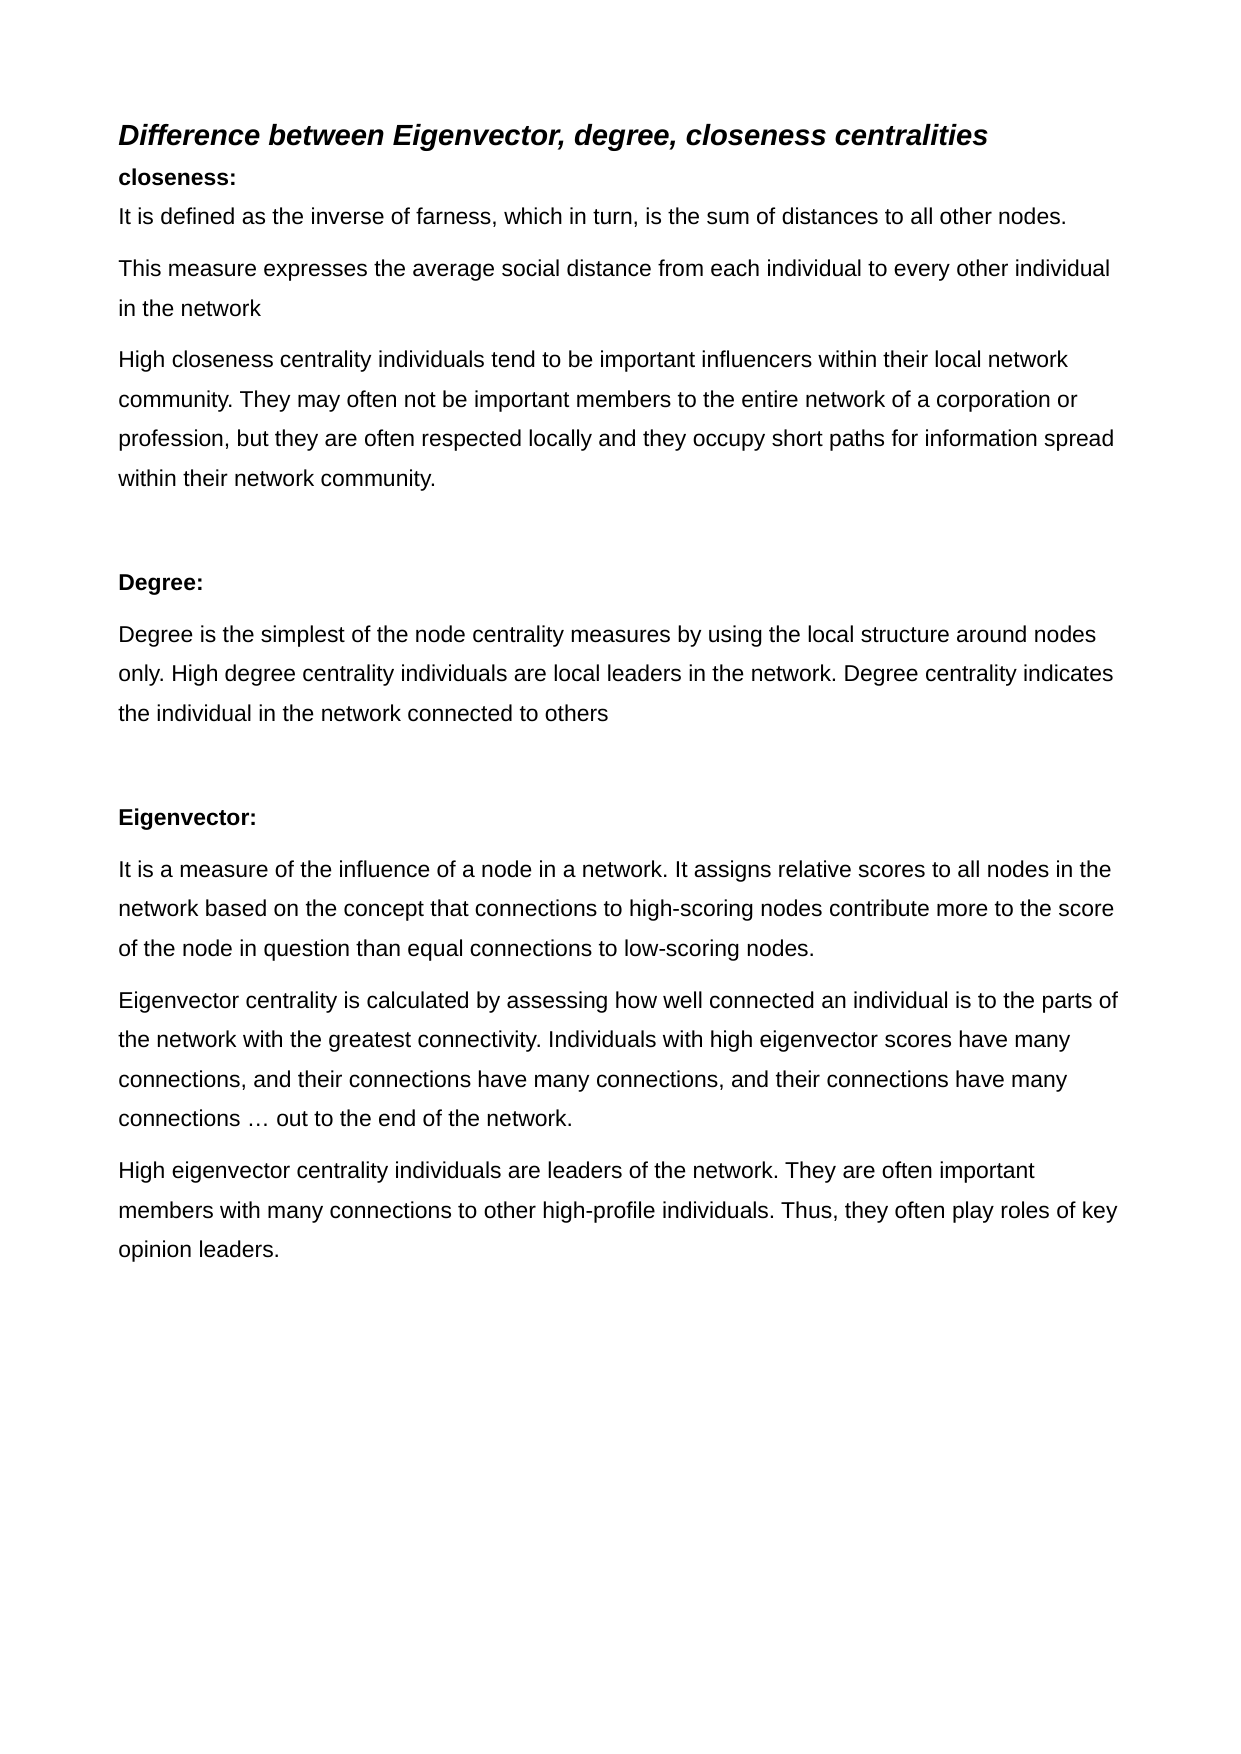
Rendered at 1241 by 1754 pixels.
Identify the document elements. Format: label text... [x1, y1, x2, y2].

text It is a measure of the influence of a node in a network. It assigns relative scores to all nodes in the network based on the concept that connections to high-scoring nodes contribute more to the score of the node in question than equal connections to low-scoring nodes. [118, 856, 1122, 961]
text High eigenvector centrality individuals are leaders of the network. They are often important members with many connections to other high-profile individuals. Thus, they often play roles of key opinion leaders. [118, 1157, 1122, 1262]
text This measure expresses the average social distance from each individual to every other individual in the network [118, 255, 1122, 321]
text It is defined as the inverse of farness, which in turn, is the sum of distances to all other nodes. [118, 203, 1122, 229]
text Degree: [118, 569, 1122, 595]
text Eigenvector: [118, 804, 1122, 830]
subtitle Difference between Eigenvector, degree, closeness centralities [118, 118, 1122, 152]
text High closeness centrality individuals tend to be important influencers within their local network community. They may often not be important members to the entire network of a corporation or profession, but they are often respected locally and they occupy short paths for information spread within their network community. [118, 346, 1122, 491]
text Eigenvector centrality is calculated by assessing how well connected an individual is to the parts of the network with the greatest connectivity. Individuals with high eigenvector scores have many connections, and their connections have many connections, and their connections have many connections … out to the end of the network. [118, 987, 1122, 1131]
text closeness: [118, 164, 1122, 191]
text Degree is the simplest of the node centrality measures by using the local structure around nodes only. High degree centrality individuals are local leaders in the network. Degree centrality indicates the individual in the network connected to others [118, 621, 1122, 726]
